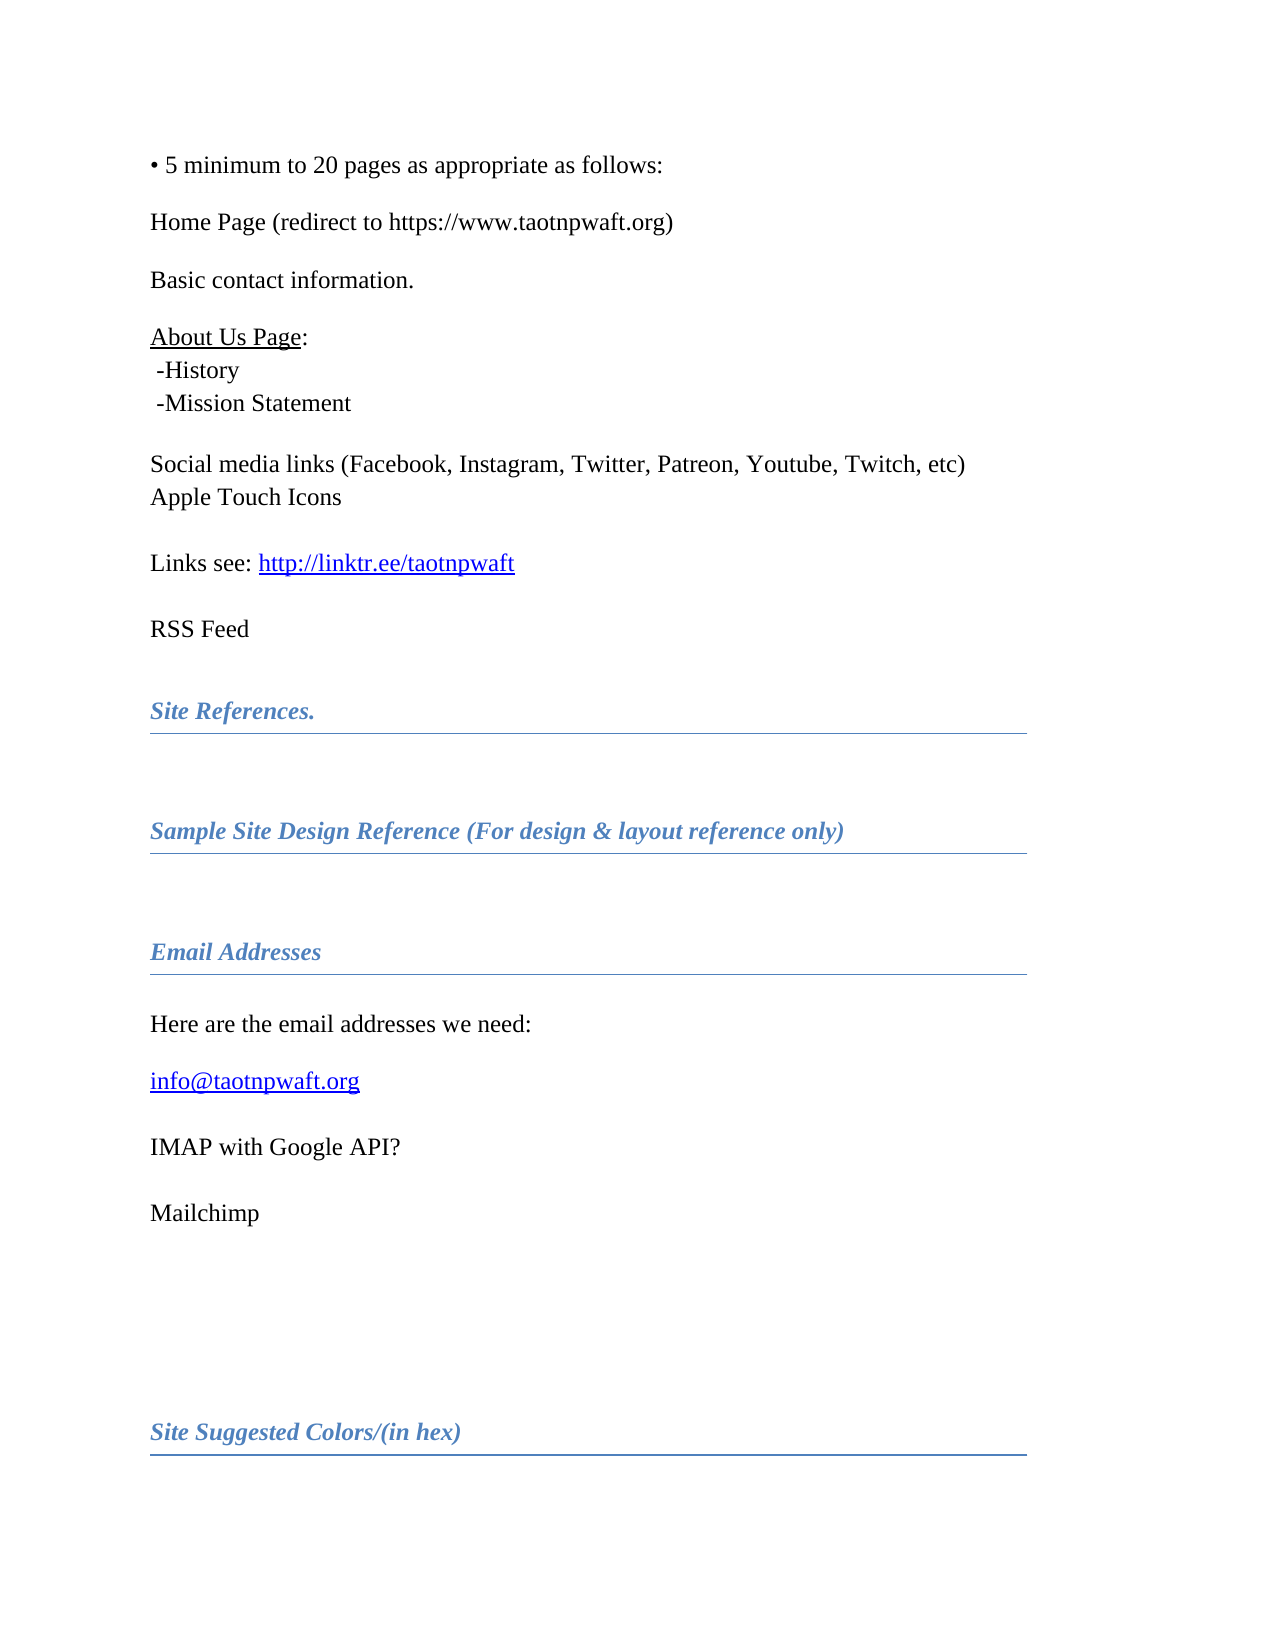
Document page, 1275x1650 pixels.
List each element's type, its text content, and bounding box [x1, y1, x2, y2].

text Links see: http://linktr.ee/taotnpwaft [150, 548, 1125, 577]
text Email Addresses [150, 937, 1027, 974]
text IMAP with Google API? [150, 1132, 1125, 1161]
text Sample Site Design Reference (For design & layout reference only) [150, 816, 1027, 853]
text Basic contact information. [150, 265, 1125, 294]
text Social media links (Facebook, Instagram, Twitter, Patreon, Youtube, Twitch, etc) [150, 449, 1125, 478]
text Apple Touch Icons [150, 482, 1125, 511]
text Mailchimp [150, 1198, 1125, 1227]
text • 5 minimum to 20 pages as appropriate as follows: [150, 150, 1125, 179]
text Site References. [150, 696, 1027, 733]
text info@taotnpwaft.org [150, 1066, 1125, 1095]
text Home Page (redirect to https://www.taotnpwaft.org) [150, 207, 1125, 236]
text -Mission Statement [150, 388, 1125, 417]
text Here are the email addresses we need: [150, 1009, 1125, 1038]
text About Us Page: [150, 322, 1125, 351]
text -History [150, 356, 1125, 384]
text Site Suggested Colors/(in hex) [150, 1417, 1027, 1454]
text RSS Feed [150, 614, 1125, 643]
